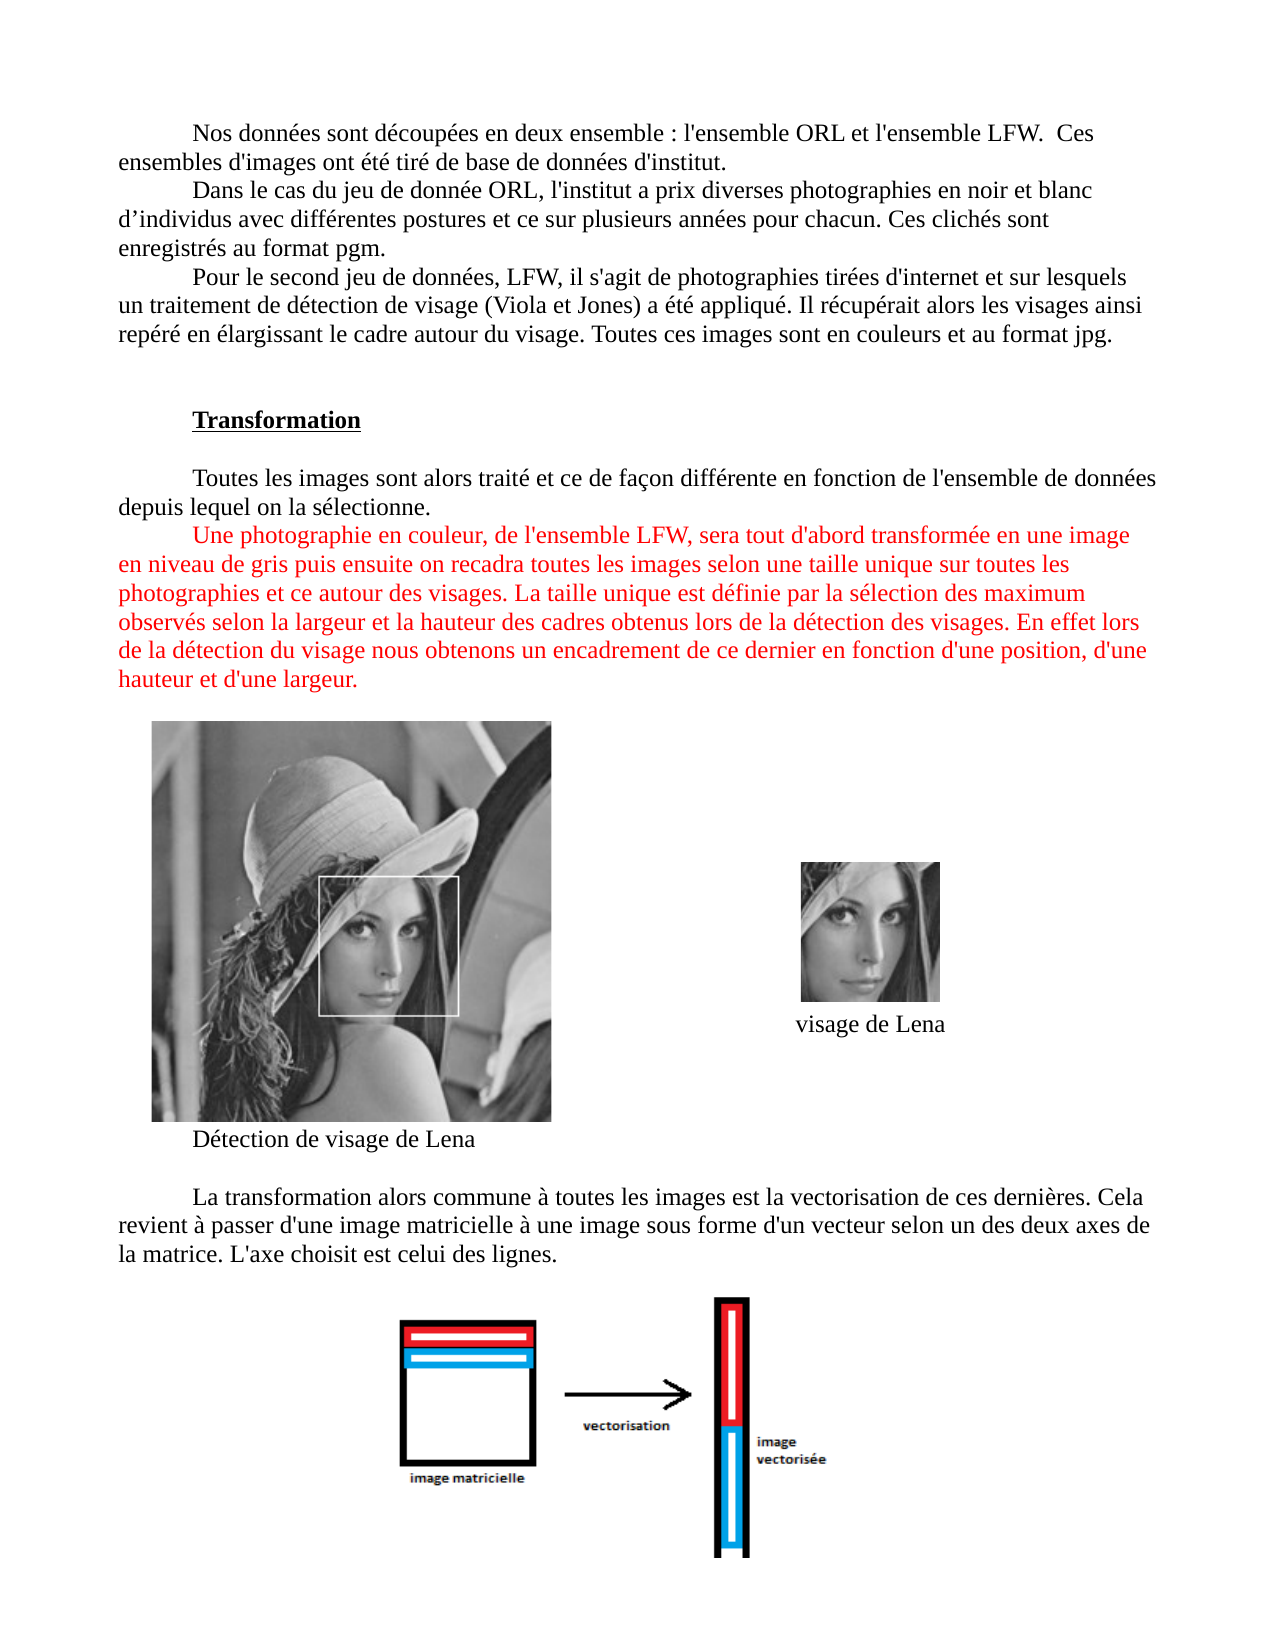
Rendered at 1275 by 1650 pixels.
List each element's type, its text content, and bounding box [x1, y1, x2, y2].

text visage de Lena [552, 1009, 1157, 1038]
text Dans le cas du jeu de donnée ORL, l'institut a prix diverses photographies en noir et blanc d’individus avec différentes postures et ce sur plusieurs années pour chacun. Ces clichés sont enregistrés au format pgm. [118, 176, 1157, 262]
text Détection de visage de Lena [118, 1124, 1157, 1153]
text La transformation alors commune à toutes les images est la vectorisation de ces dernières. Cela revient à passer d'une image matricielle à une image sous forme d'un vecteur selon un des deux axes de la matrice. L'axe choisit est celui des lignes. [118, 1182, 1157, 1268]
text [118, 1009, 151, 1038]
text Toutes les images sont alors traité et ce de façon différente en fonction de l'ensemble de données depuis lequel on la sélectionne. [118, 463, 1157, 521]
picture [151, 721, 552, 1122]
picture [363, 1296, 912, 1558]
text Nos données sont découpées en deux ensemble : l'ensemble ORL et l'ensemble LFW. Ces ensembles d'images ont été tiré de base de données d'institut. [118, 118, 1157, 176]
text Pour le second jeu de données, LFW, il s'agit de photographies tirées d'internet et sur lesquels un traitement de détection de visage (Viola et Jones) a été appliqué. Il récupérait alors les visages ainsi repéré en élargissant le cadre autour du visage. Toutes ces images sont en couleurs et au format jpg. [118, 262, 1157, 348]
picture [800, 862, 940, 1002]
text Une photographie en couleur, de l'ensemble LFW, sera tout d'abord transformée en une image en niveau de gris puis ensuite on recadra toutes les images selon une taille unique sur toutes les photographies et ce autour des visages. La taille unique est définie par la sélection des maximum observés selon la largeur et la hauteur des cadres obtenus lors de la détection des visages. En effet lors de la détection du visage nous obtenons un encadrement de ce dernier en fonction d'une position, d'une hauteur et d'une largeur. [118, 521, 1157, 693]
text Transformation [118, 406, 1157, 434]
